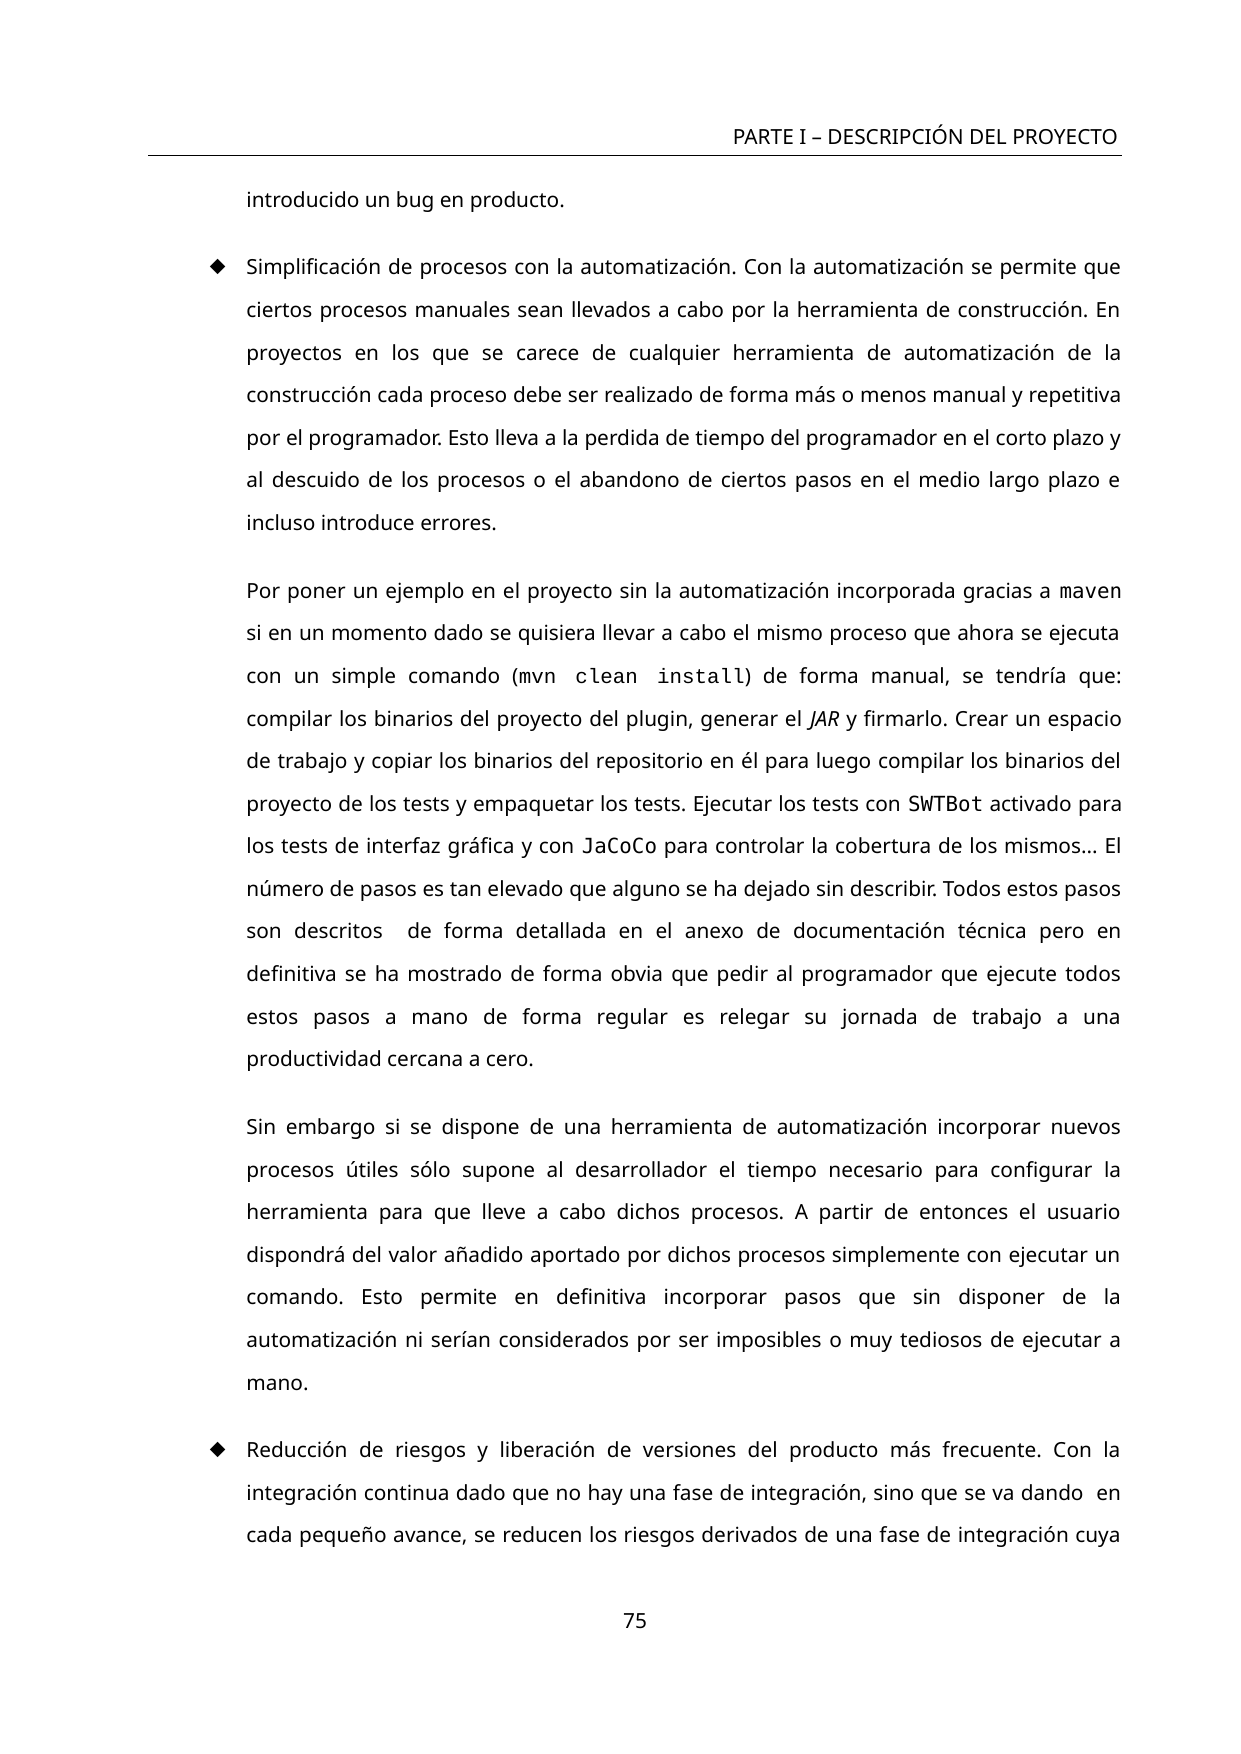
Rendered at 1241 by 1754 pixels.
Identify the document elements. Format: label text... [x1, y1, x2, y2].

list Por poner un ejemplo en el proyecto sin la automatización incorporada gracias a maven si en un momento dado se quisiera llevar a cabo el mismo proceso que ahora se ejecuta con un simple comando (mvn clean install) de forma manual, se tendría que: compilar los binarios del proyecto del plugin, generar el JAR y firmarlo. Crear un espacio de trabajo y copiar los binarios del repositorio en él para luego compilar los binarios del proyecto de los tests y empaquetar los tests. Ejecutar los tests con SWTBot activado para los tests de interfaz gráfica y con JaCoCo para controlar la cobertura de los mismos... El número de pasos es tan elevado que alguno se ha dejado sin describir. Todos estos pasos son descritos de forma detallada en el anexo de documentación técnica pero en definitiva se ha mostrado de forma obvia que pedir al programador que ejecute todos estos pasos a mano de forma regular es relegar su jornada de trabajo a una productividad cercana a cero. [209, 576, 1122, 1073]
list Simplificación de procesos con la automatización. Con la automatización se permite que ciertos procesos manuales sean llevados a cabo por la herramienta de construcción. En proyectos en los que se carece de cualquier herramienta de automatización de la construcción cada proceso debe ser realizado de forma más o menos manual y repetitiva por el programador. Esto lleva a la perdida de tiempo del programador en el corto plazo y al descuido de los procesos o el abandono de ciertos pasos en el medio largo plazo e incluso introduce errores. [209, 252, 1122, 537]
list introducido un bug en producto. [209, 185, 1122, 213]
list Reducción de riesgos y liberación de versiones del producto más frecuente. Con la integración continua dado que no hay una fase de integración, sino que se va dando en cada pequeño avance, se reducen los riesgos derivados de una fase de integración cuya [209, 1435, 1122, 1549]
list Sin embargo si se dispone de una herramienta de automatización incorporar nuevos procesos útiles sólo supone al desarrollador el tiempo necesario para configurar la herramienta para que lleve a cabo dichos procesos. A partir de entonces el usuario dispondrá del valor añadido aportado por dichos procesos simplemente con ejecutar un comando. Esto permite en definitiva incorporar pasos que sin disponer de la automatización ni serían considerados por ser imposibles o muy tediosos de ejecutar a mano. [209, 1112, 1122, 1396]
